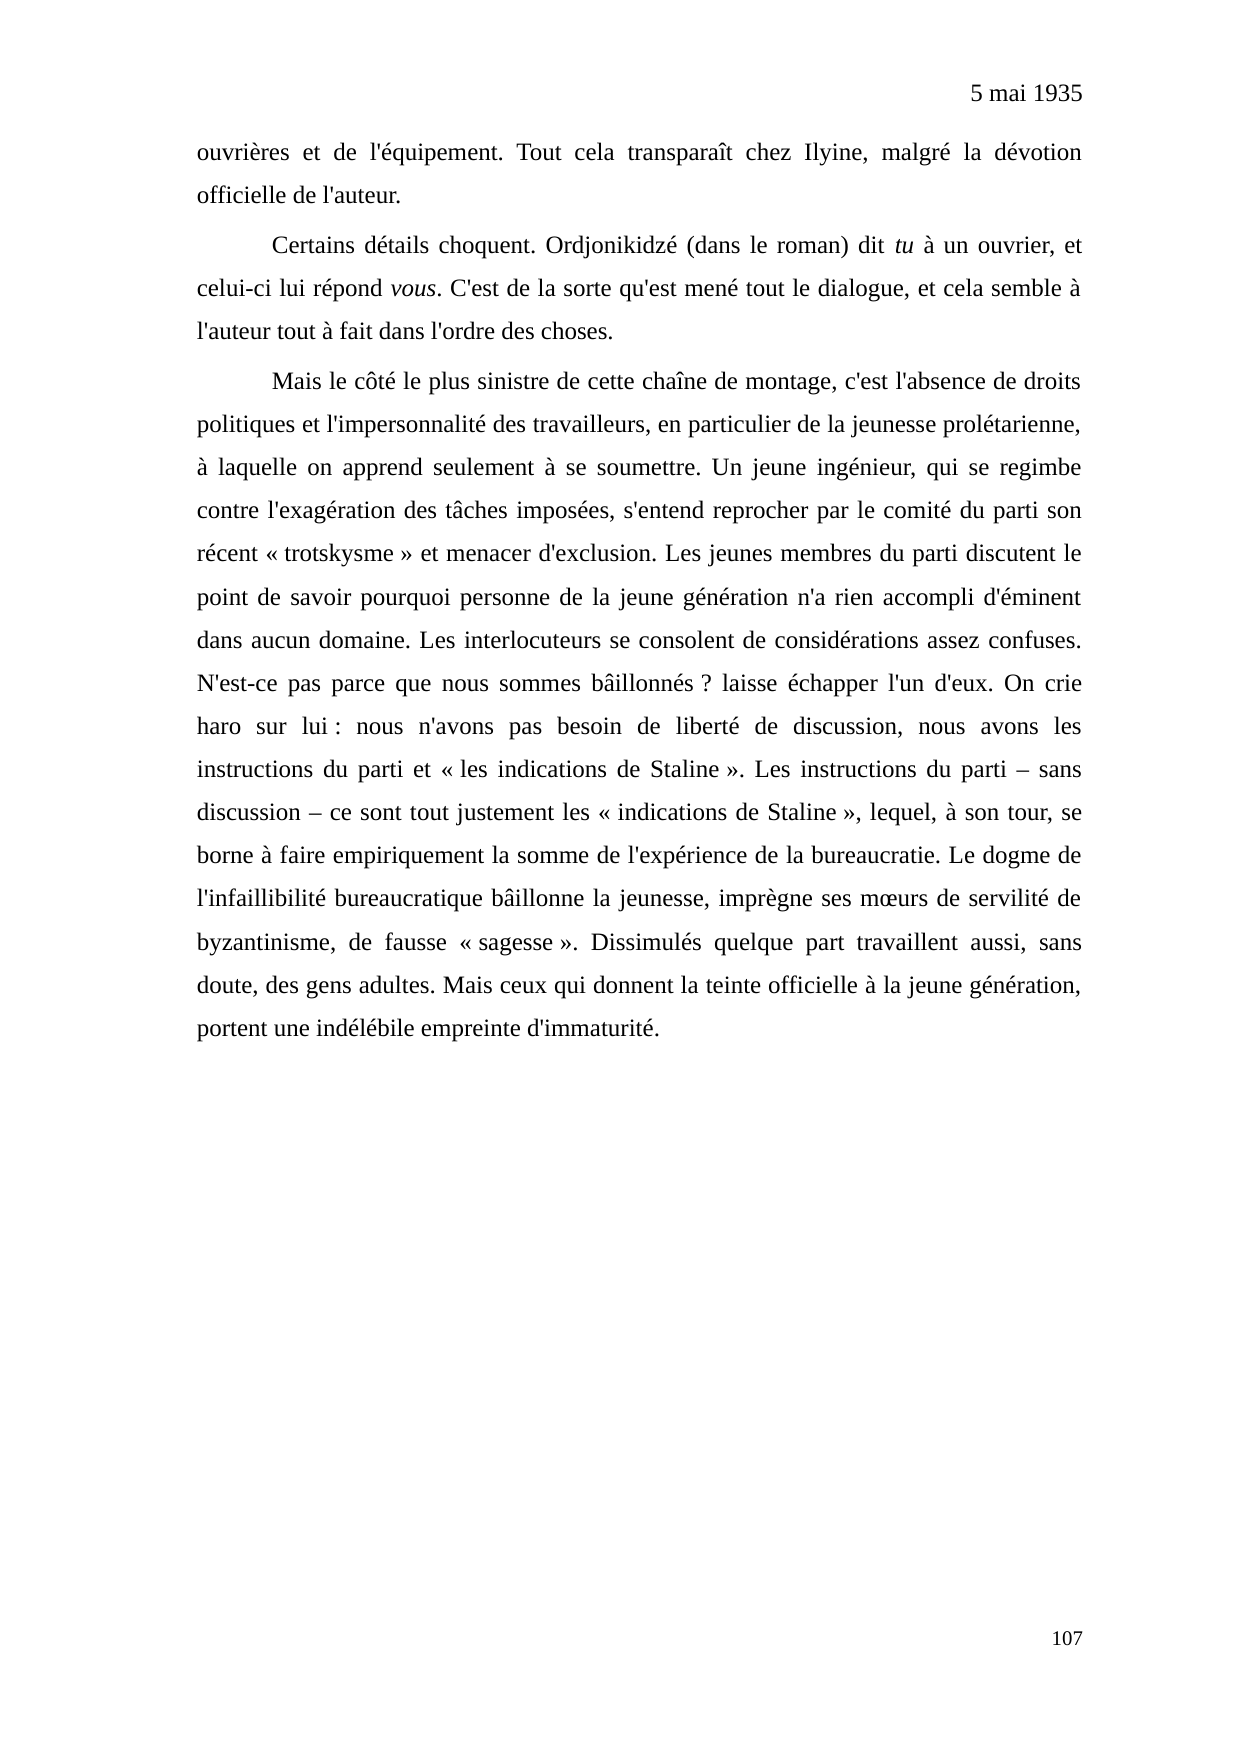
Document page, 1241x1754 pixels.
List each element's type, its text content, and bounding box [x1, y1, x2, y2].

text ouvrières et de l'équipement. Tout cela transparaît chez Ilyine, malgré la dévotion officielle de l'auteur. [197, 137, 1082, 209]
text Certains détails choquent. Ordjonikidzé (dans le roman) dit tu à un ouvrier, et celui-ci lui répond vous. C'est de la sorte qu'est mené tout le dialogue, et cela semble à l'auteur tout à fait dans l'ordre des choses. [197, 230, 1082, 345]
text Mais le côté le plus sinistre de cette chaîne de montage, c'est l'absence de droits politiques et l'impersonnalité des travailleurs, en particulier de la jeunesse prolétarienne, à laquelle on apprend seulement à se soumettre. Un jeune ingénieur, qui se regimbe contre l'exagération des tâches imposées, s'entend reprocher par le comité du parti son récent « trotskysme » et menacer d'exclusion. Les jeunes membres du parti discutent le point de savoir pourquoi personne de la jeune génération n'a rien accompli d'éminent dans aucun domaine. Les interlocuteurs se consolent de considérations assez confuses. N'est-ce pas parce que nous sommes bâillonnés ? laisse échapper l'un d'eux. On crie haro sur lui : nous n'avons pas besoin de liberté de discussion, nous avons les instructions du parti et « les indications de Staline ». Les instructions du parti – sans discussion – ce sont tout justement les « indications de Staline », lequel, à son tour, se borne à faire empiriquement la somme de l'expérience de la bureaucratie. Le dogme de l'infaillibilité bureaucratique bâillonne la jeunesse, imprègne ses mœurs de servilité de byzantinisme, de fausse « sagesse ». Dissimulés quelque part travaillent aussi, sans doute, des gens adultes. Mais ceux qui donnent la teinte officielle à la jeune génération, portent une indélébile empreinte d'immaturité. [197, 366, 1082, 1042]
